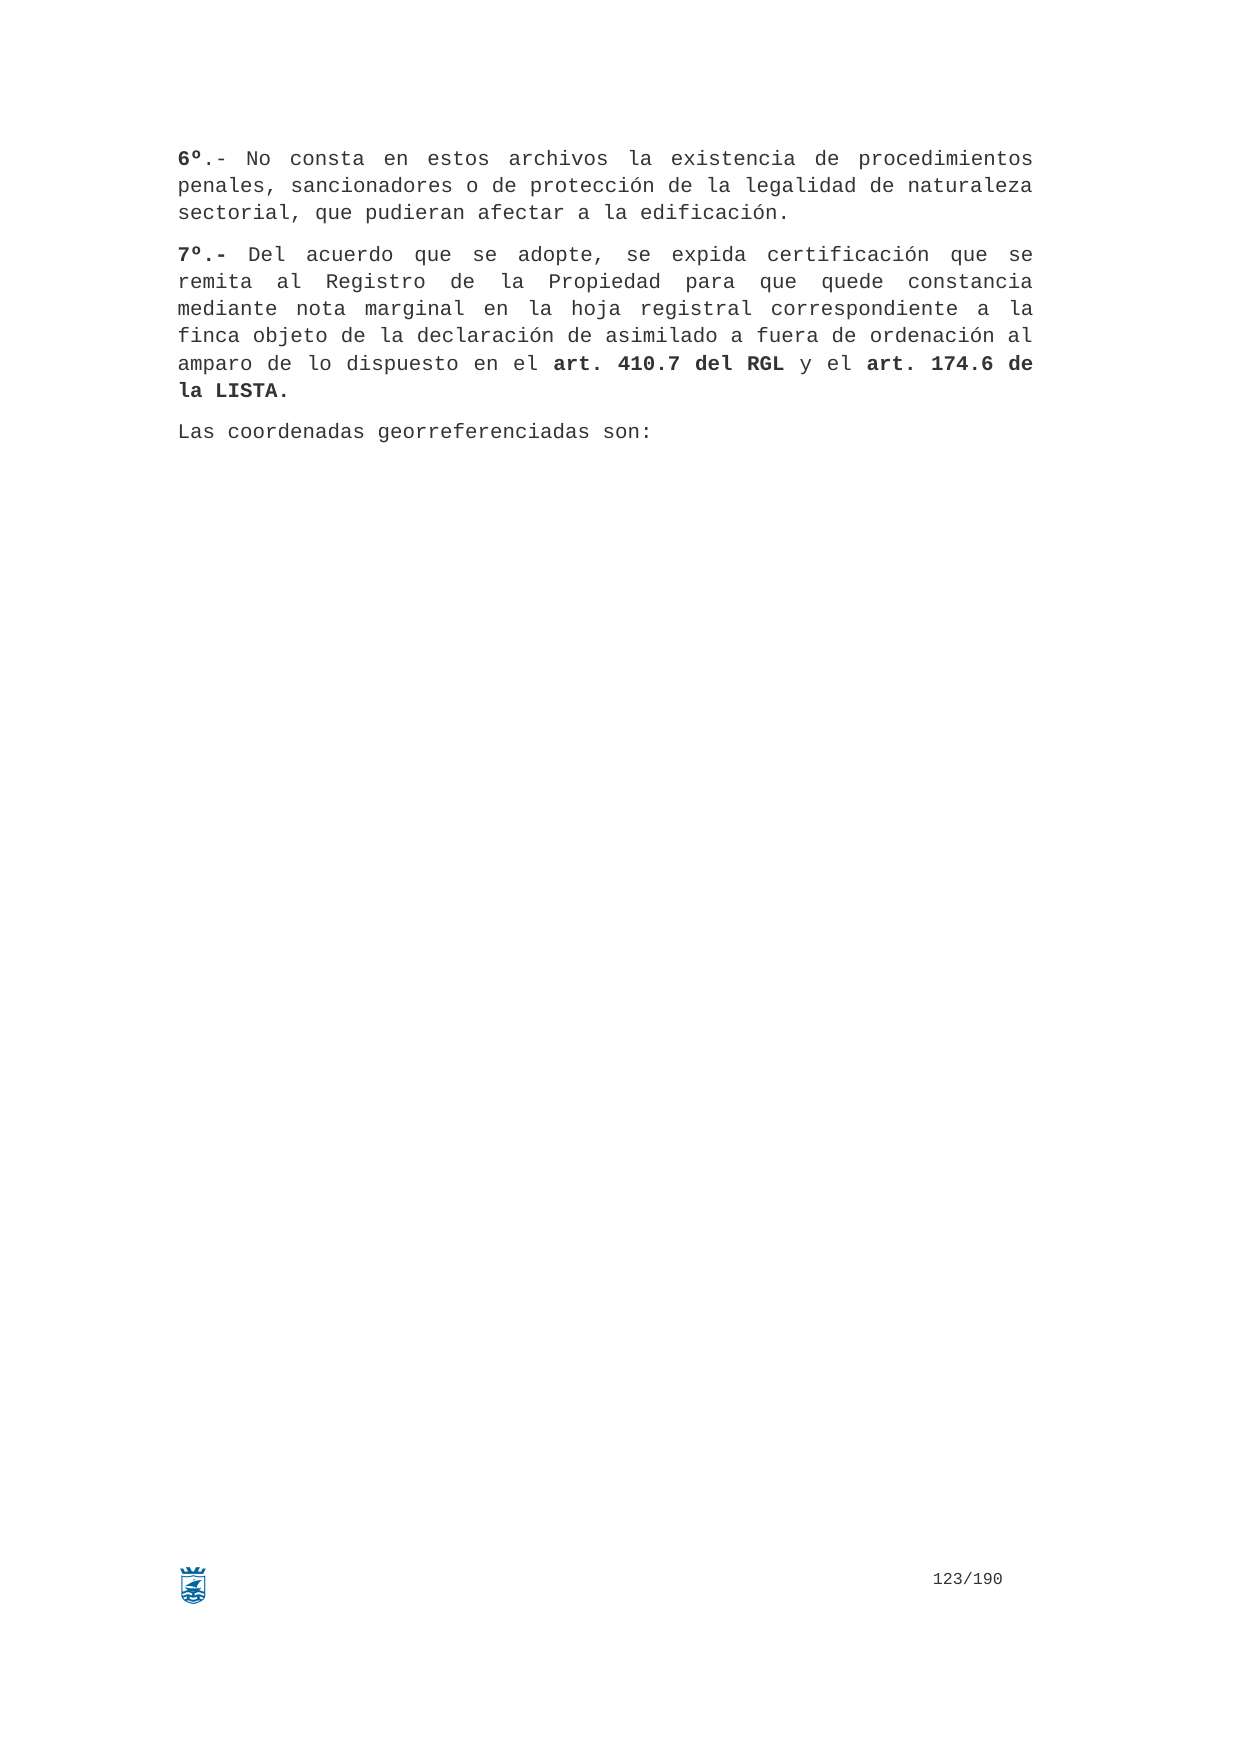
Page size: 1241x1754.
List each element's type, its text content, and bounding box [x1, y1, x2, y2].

text 7º.- Del acuerdo que se adopte, se expida certificación que se remita al Registro de la Propiedad para que quede constancia mediante nota marginal en la hoja registral correspondiente a la finca objeto de la declaración de asimilado a fuera de ordenación al amparo de lo dispuesto en el art. 410.7 del RGL y el art. 174.6 de la LISTA. [177, 244, 1033, 403]
picture [177, 1562, 208, 1607]
text 6º.- No consta en estos archivos la existencia de procedimientos penales, sancionadores o de protección de la legalidad de naturaleza sectorial, que pudieran afectar a la edificación. [177, 148, 1033, 226]
text Las coordenadas georreferenciadas son: [177, 421, 1033, 445]
